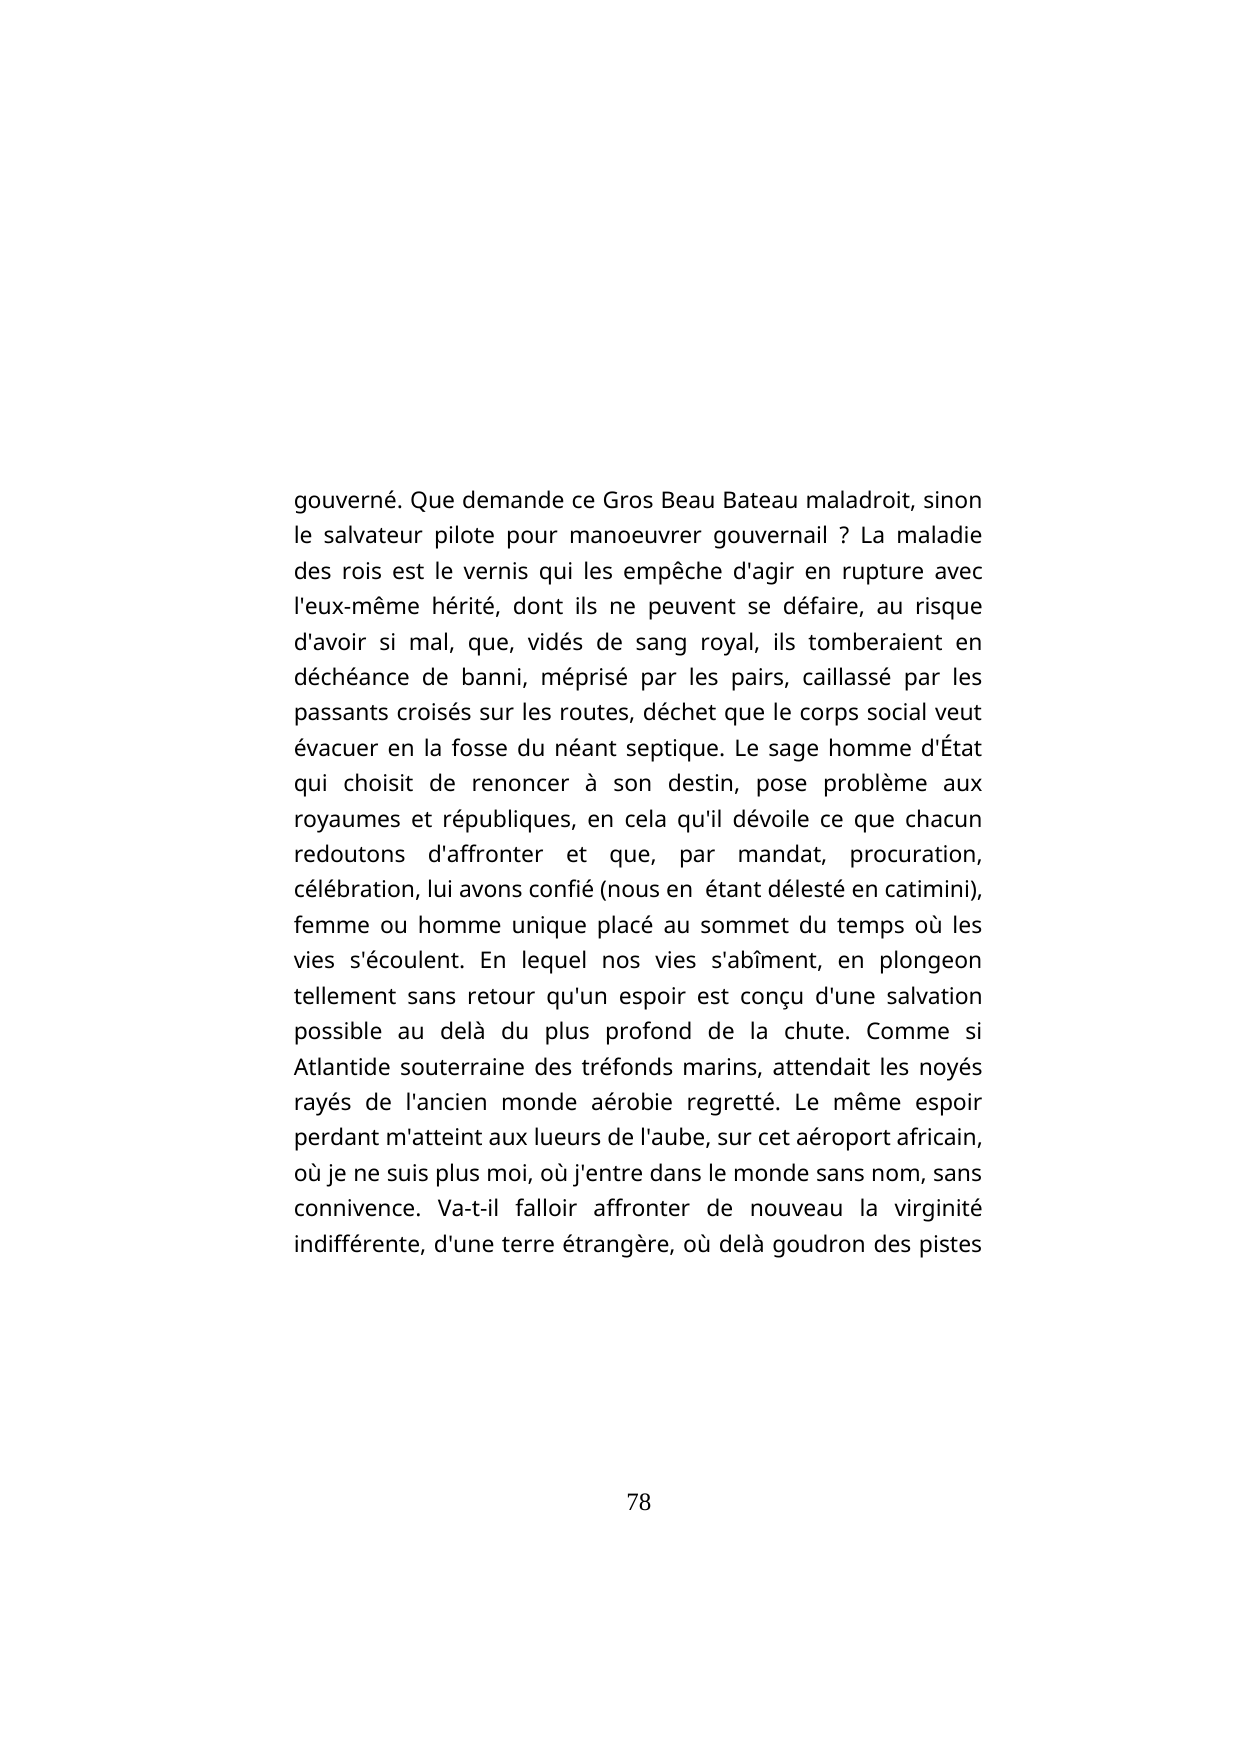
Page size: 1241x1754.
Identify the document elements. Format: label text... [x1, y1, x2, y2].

text gouverné. Que demande ce Gros Beau Bateau maladroit, sinon le salvateur pilote pour manoeuvrer gouvernail ? La maladie des rois est le vernis qui les empêche d'agir en rupture avec l'eux-même hérité, dont ils ne peuvent se défaire, au risque d'avoir si mal, que, vidés de sang royal, ils tomberaient en déchéance de banni, méprisé par les pairs, caillassé par les passants croisés sur les routes, déchet que le corps social veut évacuer en la fosse du néant septique. Le sage homme d'État qui choisit de renoncer à son destin, pose problème aux royaumes et républiques, en cela qu'il dévoile ce que chacun redoutons d'affronter et que, par mandat, procuration, célébration, lui avons confié (nous en étant délesté en catimini), femme ou homme unique placé au sommet du temps où les vies s'écoulent. En lequel nos vies s'abîment, en plongeon tellement sans retour qu'un espoir est conçu d'une salvation possible au delà du plus profond de la chute. Comme si Atlantide souterraine des tréfonds marins, attendait les noyés rayés de l'ancien monde aérobie regretté. Le même espoir perdant m'atteint aux lueurs de l'aube, sur cet aéroport africain, où je ne suis plus moi, où j'entre dans le monde sans nom, sans connivence. Va-t-il falloir affronter de nouveau la virginité indifférente, d'une terre étrangère, où delà goudron des pistes [293, 480, 983, 1259]
